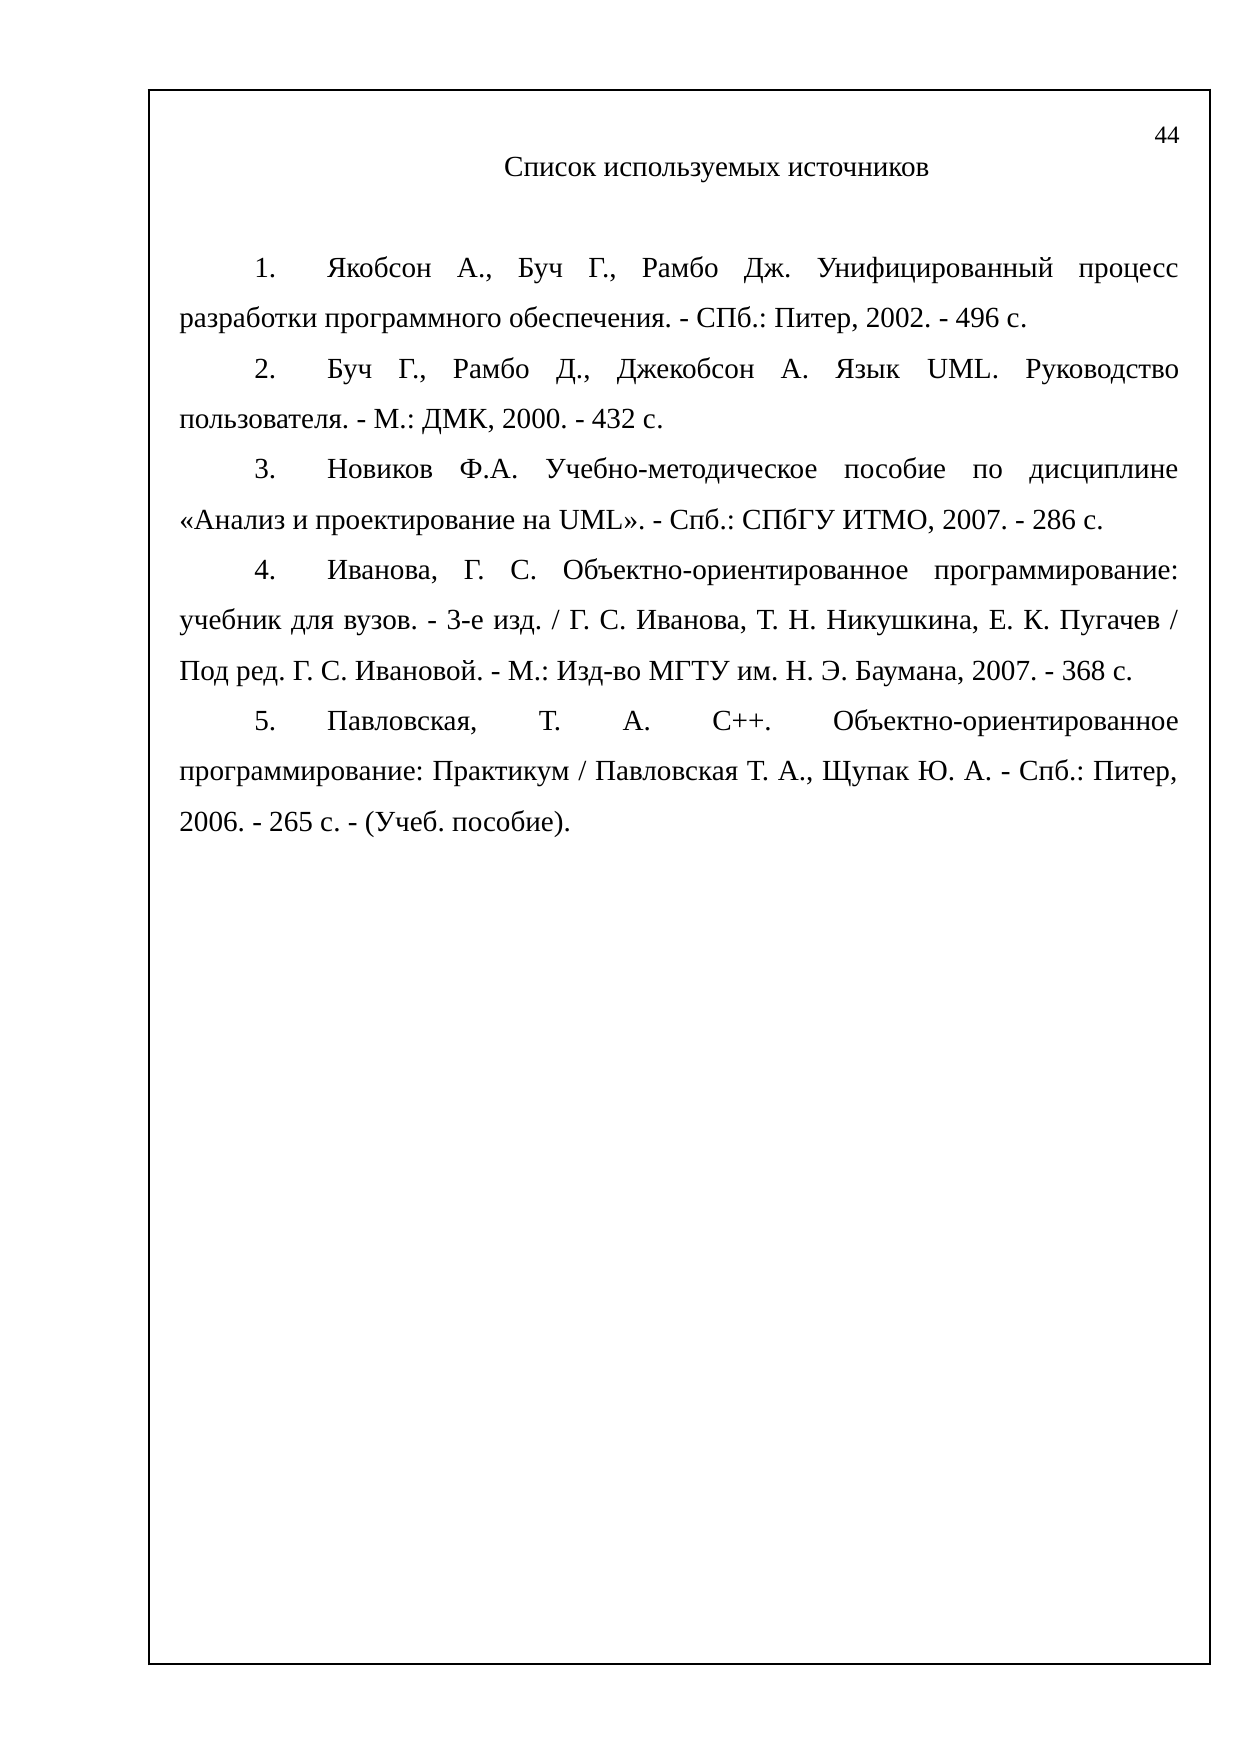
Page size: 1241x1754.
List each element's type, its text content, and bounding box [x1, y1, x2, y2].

list Новиков Ф.А. Учебно-методическое пособие по дисциплине «Анализ и проектирование на UML». - Спб.: СПбГУ ИТМО, 2007. - 286 с. [179, 451, 1179, 535]
text Список используемых источников [179, 149, 1179, 183]
list Иванова, Г. С. Объектно-ориентированное программирование: учебник для вузов. - 3-е изд. / Г. С. Иванова, Т. Н. Никушкина, Е. К. Пугачев / Под ред. Г. С. Ивановой. - М.: Изд-во МГТУ им. Н. Э. Баумана, 2007. - 368 с. [179, 552, 1179, 686]
list Буч Г., Рамбо Д., Джекобсон А. Язык UML. Руководство пользователя. - М.: ДМК, 2000. - 432 с. [179, 351, 1179, 435]
list Павловская, Т. А. С++. Объектно-ориентированное программирование: Практикум / Павловская Т. А., Щупак Ю. А. - Спб.: Питер, 2006. - 265 с. - (Учеб. пособие). [179, 703, 1179, 837]
list Якобсон А., Буч Г., Рамбо Дж. Унифицированный процесс разработки программного обеспечения. - СПб.: Питер, 2002. - 496 с. [179, 250, 1179, 334]
